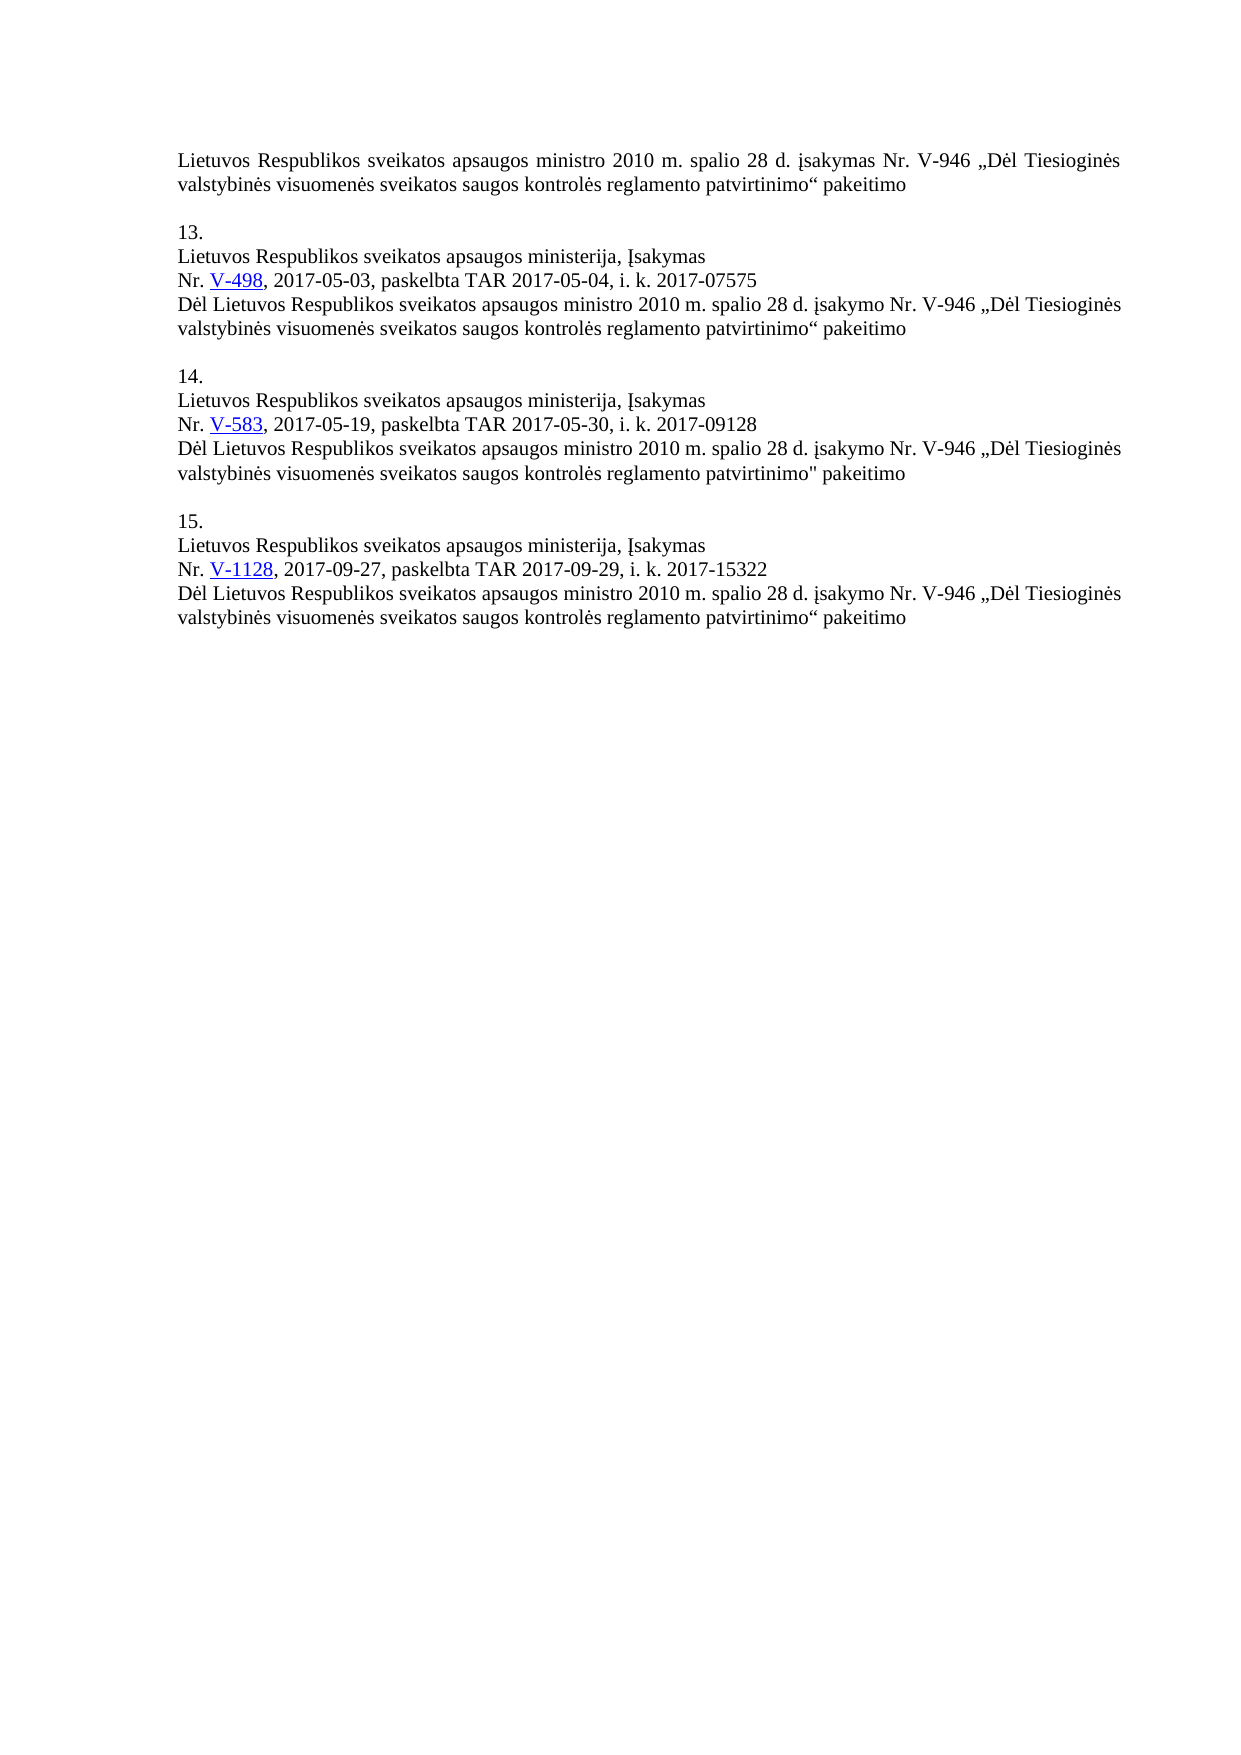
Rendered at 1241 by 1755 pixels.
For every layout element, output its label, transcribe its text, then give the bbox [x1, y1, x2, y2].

text Dėl Lietuvos Respublikos sveikatos apsaugos ministro 2010 m. spalio 28 d. įsakymo Nr. V-946 „Dėl Tiesioginės valstybinės visuomenės sveikatos saugos kontrolės reglamento patvirtinimo“ pakeitimo [177, 581, 1122, 629]
text Lietuvos Respublikos sveikatos apsaugos ministerija, Įsakymas [177, 244, 1122, 268]
text Nr. V-498, 2017-05-03, paskelbta TAR 2017-05-04, i. k. 2017-07575 [177, 268, 1122, 292]
text Lietuvos Respublikos sveikatos apsaugos ministerija, Įsakymas [177, 388, 1122, 412]
text Lietuvos Respublikos sveikatos apsaugos ministerija, Įsakymas [177, 533, 1122, 557]
text Nr. V-583, 2017-05-19, paskelbta TAR 2017-05-30, i. k. 2017-09128 [177, 412, 1122, 436]
text Dėl Lietuvos Respublikos sveikatos apsaugos ministro 2010 m. spalio 28 d. įsakymo Nr. V-946 „Dėl Tiesioginės valstybinės visuomenės sveikatos saugos kontrolės reglamento patvirtinimo“ pakeitimo [177, 292, 1122, 340]
text 14. [177, 364, 1122, 388]
text 15. [177, 508, 1122, 533]
text Dėl Lietuvos Respublikos sveikatos apsaugos ministro 2010 m. spalio 28 d. įsakymo Nr. V-946 „Dėl Tiesioginės valstybinės visuomenės sveikatos saugos kontrolės reglamento patvirtinimo" pakeitimo [177, 436, 1122, 484]
text 13. [177, 220, 1122, 244]
text Nr. V-1128, 2017-09-27, paskelbta TAR 2017-09-29, i. k. 2017-15322 [177, 557, 1122, 581]
text Lietuvos Respublikos sveikatos apsaugos ministro 2010 m. spalio 28 d. įsakymas Nr. V-946 „Dėl Tiesioginės valstybinės visuomenės sveikatos saugos kontrolės reglamento patvirtinimo“ pakeitimo [177, 148, 1122, 196]
